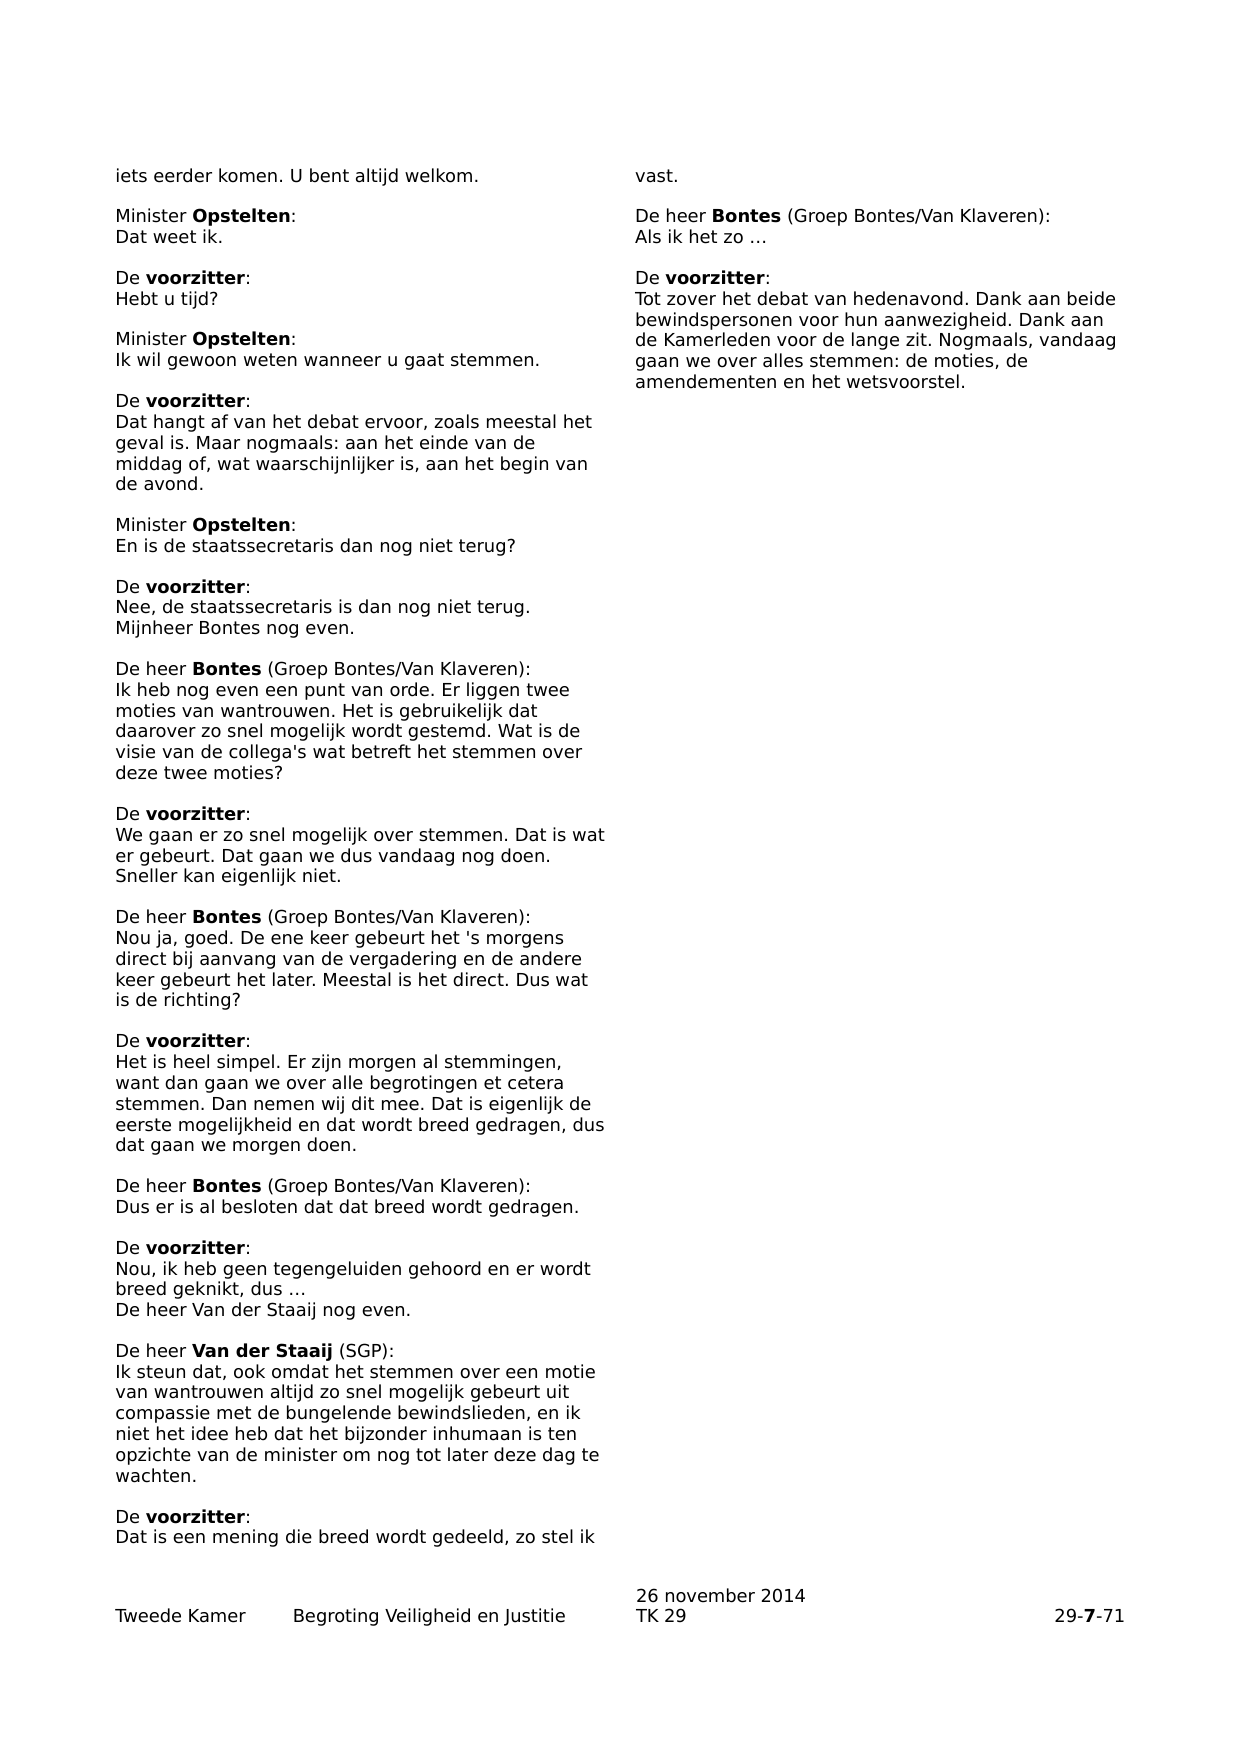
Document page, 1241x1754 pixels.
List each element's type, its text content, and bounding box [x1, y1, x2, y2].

text Nou, ik heb geen tegengeluiden gehoord en er wordt breed geknikt, dus … [115, 1258, 605, 1300]
text Dat hangt af van het debat ervoor, zoals meestal het geval is. Maar nogmaals: aan het einde van de middag of, wat waarschijnlijker is, aan het begin van de avond. [115, 412, 605, 495]
text De voorzitter: [635, 268, 1125, 288]
text De voorzitter: [115, 268, 605, 288]
text Dat weet ik. [115, 227, 605, 248]
text En is de staatssecretaris dan nog niet terug? [115, 536, 605, 556]
text Ik steun dat, ook omdat het stemmen over een motie van wantrouwen altijd zo snel mogelijk gebeurt uit compassie met de bungelende bewindslieden, en ik niet het idee heb dat het bijzonder inhumaan is ten opzichte van de minister om nog tot later deze dag te wachten. [115, 1361, 605, 1486]
text Ik heb nog even een punt van orde. Er liggen twee moties van wantrouwen. Het is gebruikelijk dat daarover zo snel mogelijk wordt gestemd. Wat is de visie van de collega's wat betreft het stemmen over deze twee moties? [115, 679, 605, 784]
text Dus er is al besloten dat dat breed wordt gedragen. [115, 1197, 605, 1217]
text De voorzitter: [115, 1031, 605, 1052]
text De heer Van der Staaij nog even. [115, 1300, 605, 1321]
text Minister Opstelten: [115, 206, 605, 227]
text Mijnheer Bontes nog even. [115, 618, 605, 639]
text We gaan er zo snel mogelijk over stemmen. Dat is wat er gebeurt. Dat gaan we dus vandaag nog doen. Sneller kan eigenlijk niet. [115, 824, 605, 887]
text De voorzitter: [115, 576, 605, 597]
text De voorzitter: [115, 1506, 605, 1527]
text De heer Bontes (Groep Bontes/Van Klaveren): [115, 1176, 605, 1197]
text Dat is een mening die breed wordt gedeeld, zo stel ik [115, 1527, 605, 1548]
text De voorzitter: [115, 804, 605, 824]
text Minister Opstelten: [115, 329, 605, 350]
text Ik wil gewoon weten wanneer u gaat stemmen. [115, 350, 605, 371]
text Minister Opstelten: [115, 515, 605, 536]
text De voorzitter: [115, 1237, 605, 1258]
text Hebt u tijd? [115, 288, 605, 309]
text Het is heel simpel. Er zijn morgen al stemmingen, want dan gaan we over alle begrotingen et cetera stemmen. Dan nemen wij dit mee. Dat is eigenlijk de eerste mogelijkheid en dat wordt breed gedragen, dus dat gaan we morgen doen. [115, 1052, 605, 1156]
text De heer Bontes (Groep Bontes/Van Klaveren): [635, 206, 1125, 227]
text Nou ja, goed. De ene keer gebeurt het 's morgens direct bij aanvang van de vergadering en de andere keer gebeurt het later. Meestal is het direct. Dus wat is de richting? [115, 928, 605, 1011]
text vast. [635, 165, 1125, 186]
text Tot zover het debat van hedenavond. Dank aan beide bewindspersonen voor hun aanwezigheid. Dank aan de Kamerleden voor de lange zit. Nogmaals, vandaag gaan we over alles stemmen: de moties, de amendementen en het wetsvoorstel. [635, 288, 1125, 393]
text De heer Bontes (Groep Bontes/Van Klaveren): [115, 659, 605, 679]
text Als ik het zo … [635, 227, 1125, 248]
text De voorzitter: [115, 391, 605, 412]
text iets eerder komen. U bent altijd welkom. [115, 165, 605, 186]
text De heer Van der Staaij (SGP): [115, 1341, 605, 1361]
text De heer Bontes (Groep Bontes/Van Klaveren): [115, 907, 605, 928]
text Nee, de staatssecretaris is dan nog niet terug. [115, 597, 605, 618]
